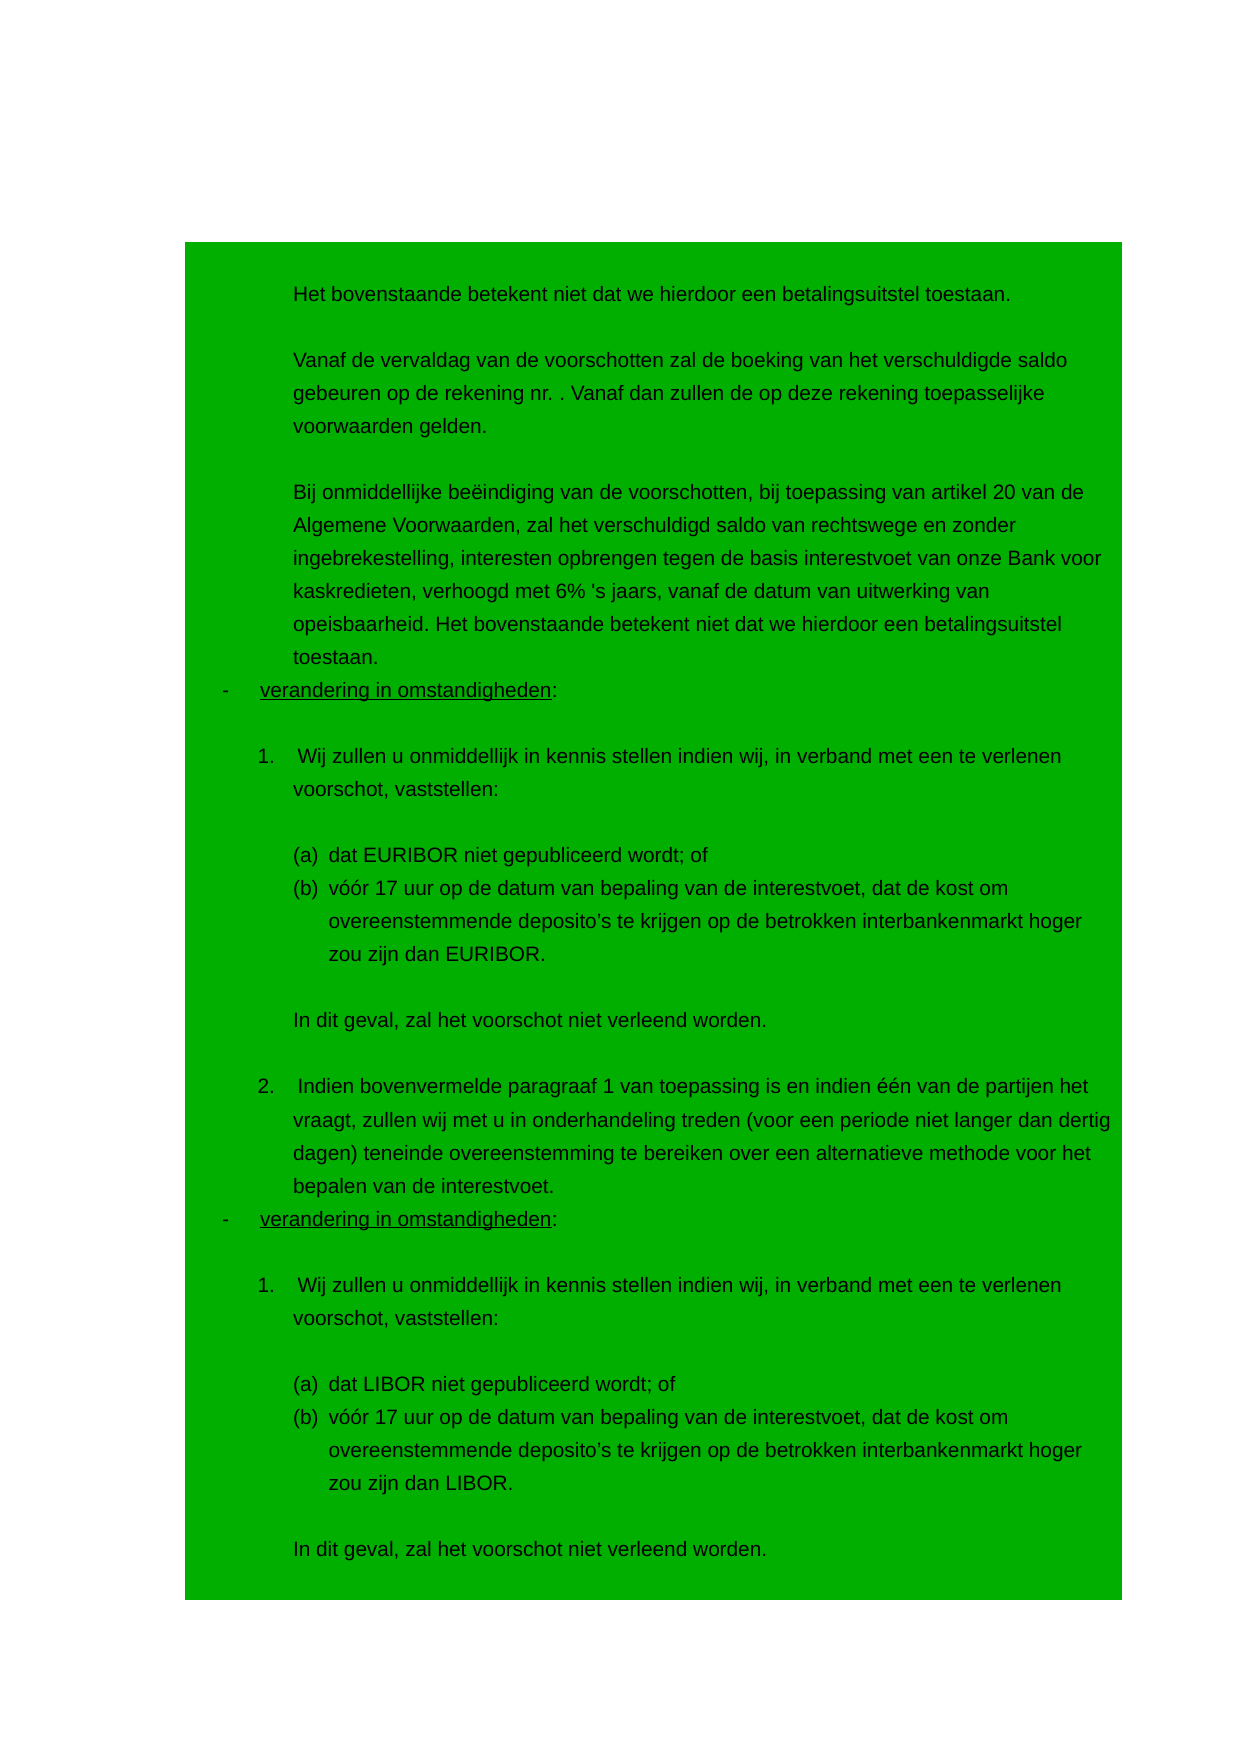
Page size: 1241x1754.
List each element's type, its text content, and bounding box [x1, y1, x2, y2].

list Indien bovenvermelde paragraaf 1 van toepassing is en indien één van de partijen het vraagt, zullen wij met u in onderhandeling treden (voor een periode niet langer dan dertig dagen) teneinde overeenstemming te bereiken over een alternatieve methode voor het bepalen van de interestvoet. [257, 1068, 1122, 1200]
list Wij zullen u onmiddellijk in kennis stellen indien wij, in verband met een te verlenen voorschot, vaststellen: [257, 1266, 1122, 1332]
text Vanaf de vervaldag van de voorschotten zal de boeking van het verschuldigde saldo gebeuren op de rekening nr. . Vanaf dan zullen de op deze rekening toepasselijke voorwaarden gelden. [293, 308, 1122, 440]
list verandering in omstandigheden: [222, 1200, 1122, 1233]
list dat LIBOR niet gepubliceerd wordt; of [293, 1365, 1122, 1398]
list verandering in omstandigheden: [222, 671, 1122, 704]
list Wij zullen u onmiddellijk in kennis stellen indien wij, in verband met een te verlenen voorschot, vaststellen: [257, 737, 1122, 803]
list In dit geval, zal het voorschot niet verleend worden. [293, 1002, 1122, 1034]
text Het bovenstaande betekent niet dat we hierdoor een betalingsuitstel toestaan. [293, 275, 1122, 308]
list vóór 17 uur op de datum van bepaling van de interestvoet, dat de kost om overeenstemmende deposito’s te krijgen op de betrokken interbankenmarkt hoger zou zijn dan LIBOR. [293, 1398, 1122, 1497]
text Bij onmiddellijke beëindiging van de voorschotten, bij toepassing van artikel 20 van de Algemene Voorwaarden, zal het verschuldigd saldo van rechtswege en zonder ingebrekestelling, interesten opbrengen tegen de basis interestvoet van onze Bank voor kaskredieten, verhoogd met 6% 's jaars, vanaf de datum van uitwerking van opeisbaarheid. Het bovenstaande betekent niet dat we hierdoor een betalingsuitstel toestaan. [293, 473, 1122, 671]
list In dit geval, zal het voorschot niet verleend worden. [293, 1530, 1122, 1563]
list dat EURIBOR niet gepubliceerd wordt; of [293, 836, 1122, 869]
list vóór 17 uur op de datum van bepaling van de interestvoet, dat de kost om overeenstemmende deposito’s te krijgen op de betrokken interbankenmarkt hoger zou zijn dan EURIBOR. [293, 869, 1122, 968]
